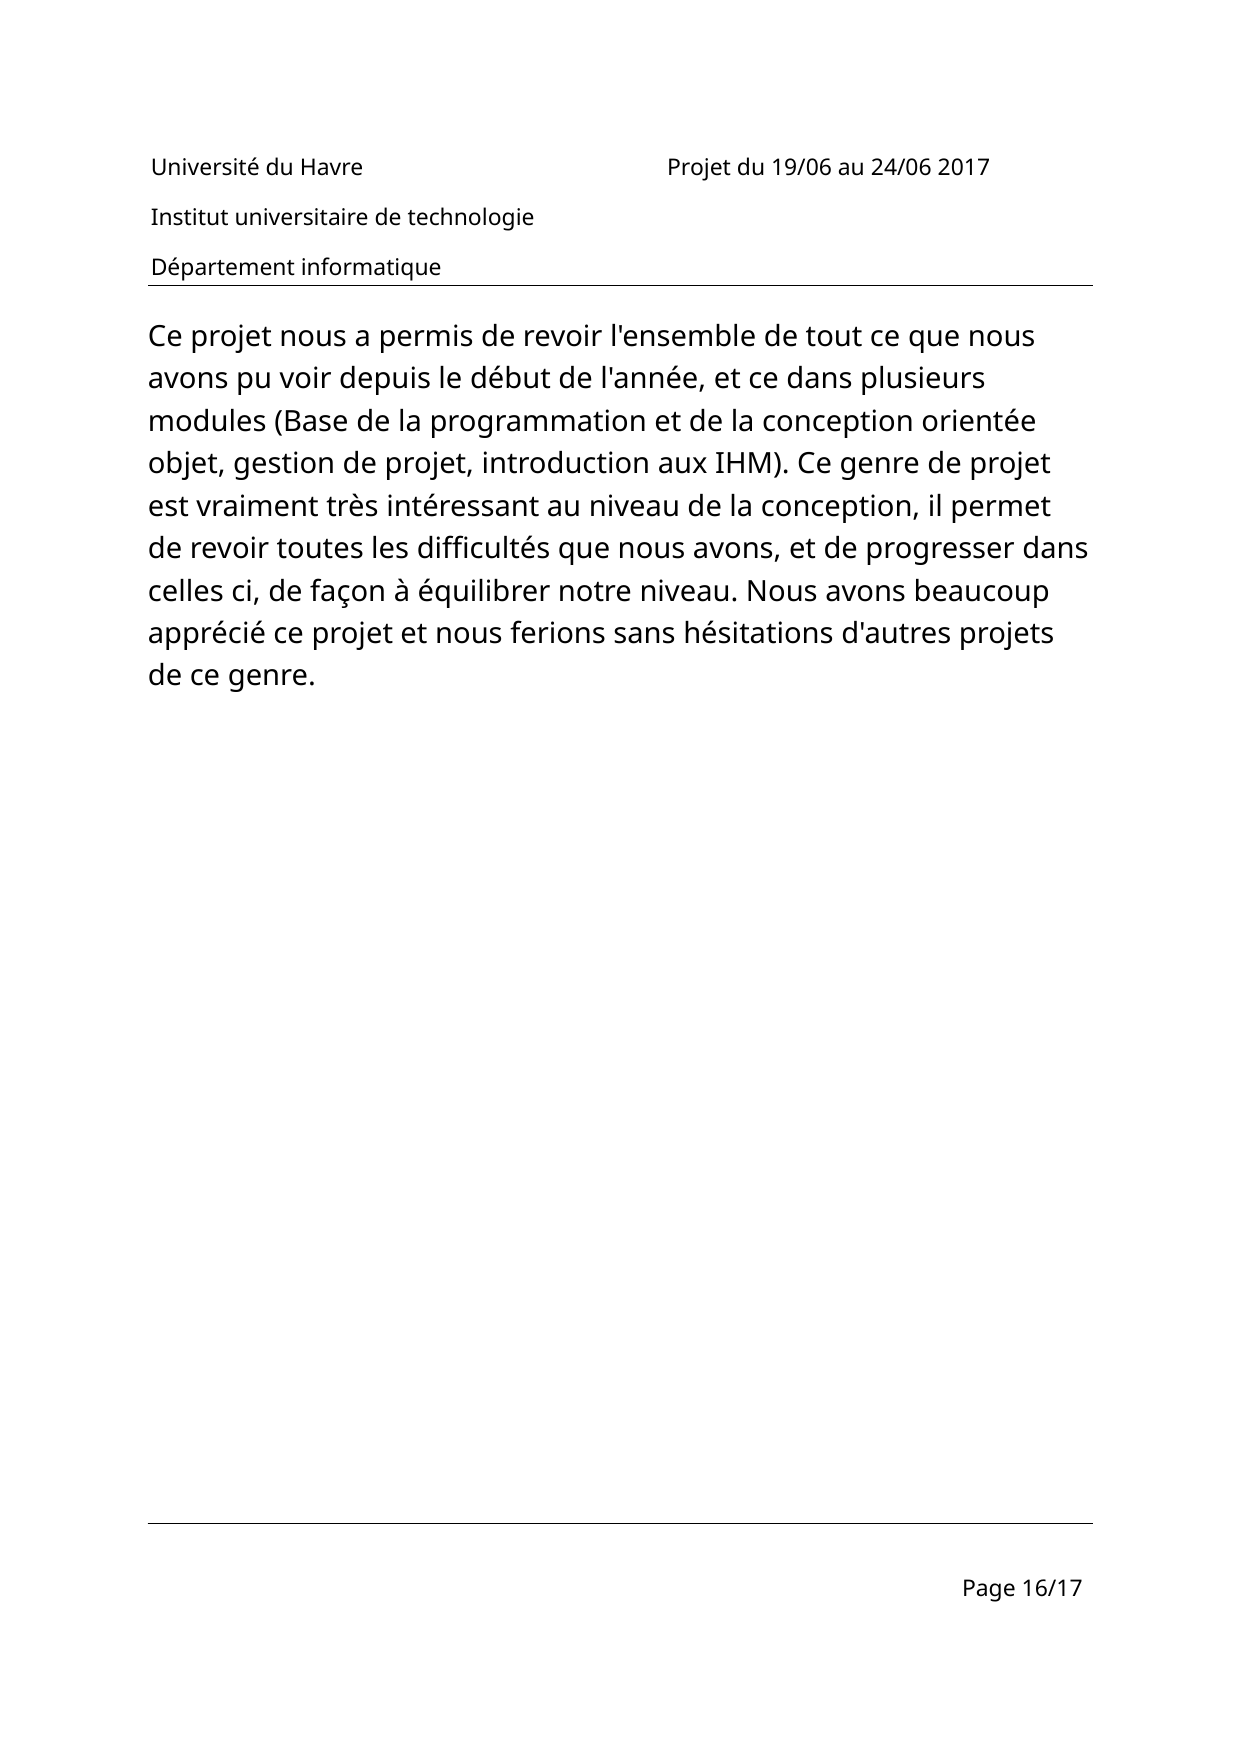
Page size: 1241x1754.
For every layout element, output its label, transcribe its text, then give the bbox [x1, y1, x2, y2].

subtitle Ce projet nous a permis de revoir l'ensemble de tout ce que nous avons pu voir depuis le début de l'année, et ce dans plusieurs modules (Base de la programmation et de la conception orientée objet, gestion de projet, introduction aux IHM). Ce genre de projet est vraiment très intéressant au niveau de la conception, il permet de revoir toutes les difficultés que nous avons, et de progresser dans celles ci, de façon à équilibrer notre niveau. Nous avons beaucoup apprécié ce projet et nous ferions sans hésitations d'autres projets de ce genre. [148, 315, 1093, 694]
